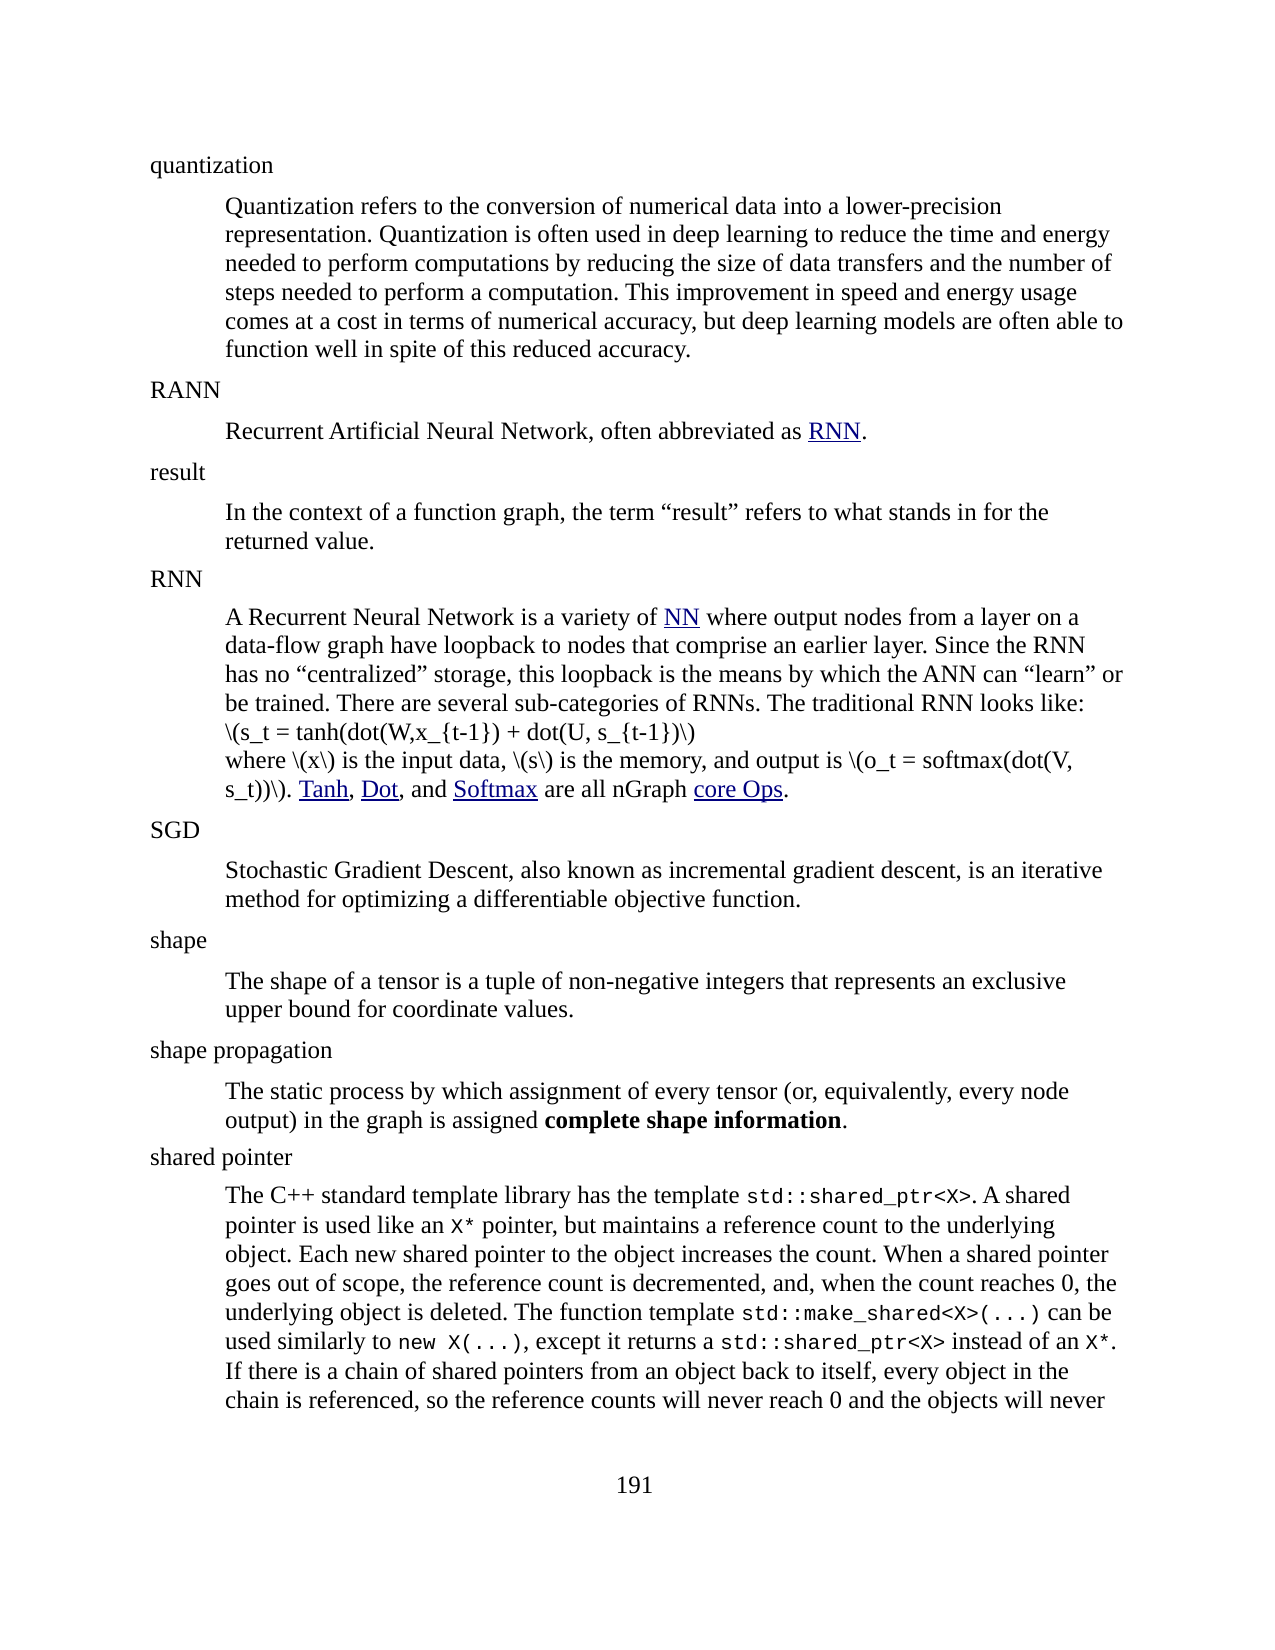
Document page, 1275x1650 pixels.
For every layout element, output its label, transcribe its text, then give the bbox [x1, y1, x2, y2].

text Recurrent Artificial Neural Network, often abbreviated as RNN. [225, 416, 1125, 445]
text \(s_t = tanh(dot(W,x_{t-1}) + dot(U, s_{t-1})\) [225, 717, 1125, 745]
text A Recurrent Neural Network is a variety of NN where output nodes from a layer on a data-flow graph have loopback to nodes that comprise an earlier layer. Since the RNN has no “centralized” storage, this loopback is the means by which the ANN can “learn” or be trained. There are several sub-categories of RNNs. The traditional RNN looks like: [225, 602, 1125, 717]
text Quantization refers to the conversion of numerical data into a lower-precision representation. Quantization is often used in deep learning to reduce the time and energy needed to perform computations by reducing the size of data transfers and the number of steps needed to perform a computation. This improvement in speed and energy usage comes at a cost in terms of numerical accuracy, but deep learning models are often able to function well in spite of this reduced accuracy. [225, 191, 1125, 363]
text quantization [150, 150, 1125, 179]
text shape propagation [150, 1035, 1125, 1064]
text result [150, 457, 1125, 485]
text RNN [150, 564, 1125, 593]
text SGD [150, 815, 1125, 843]
text The static process by which assignment of every tensor (or, equivalently, every node output) in the graph is assigned complete shape information. [225, 1076, 1125, 1133]
text The C++ standard template library has the template std::shared_ptr<X>. A shared pointer is used like an X* pointer, but maintains a reference count to the underlying object. Each new shared pointer to the object increases the count. When a shared pointer goes out of scope, the reference count is decremented, and, when the count reaches 0, the underlying object is deleted. The function template std::make_shared<X>(...) can be used similarly to new X(...), except it returns a std::shared_ptr<X> instead of an X*. [225, 1180, 1125, 1356]
text shape [150, 925, 1125, 954]
text shared pointer [150, 1142, 1125, 1171]
text where \(x\) is the input data, \(s\) is the memory, and output is \(o_t = softmax(dot(V, s_t))\). Tanh, Dot, and Softmax are all nGraph core Ops. [225, 745, 1125, 803]
text If there is a chain of shared pointers from an object back to itself, every object in the chain is referenced, so the reference counts will never reach 0 and the objects will never [225, 1356, 1125, 1413]
text Stochastic Gradient Descent, also known as incremental gradient descent, is an iterative method for optimizing a differentiable objective function. [225, 856, 1125, 913]
text RANN [150, 375, 1125, 404]
text The shape of a tensor is a tuple of non-negative integers that represents an exclusive upper bound for coordinate values. [225, 966, 1125, 1023]
text In the context of a function graph, the term “result” refers to what stands in for the returned value. [225, 497, 1125, 555]
